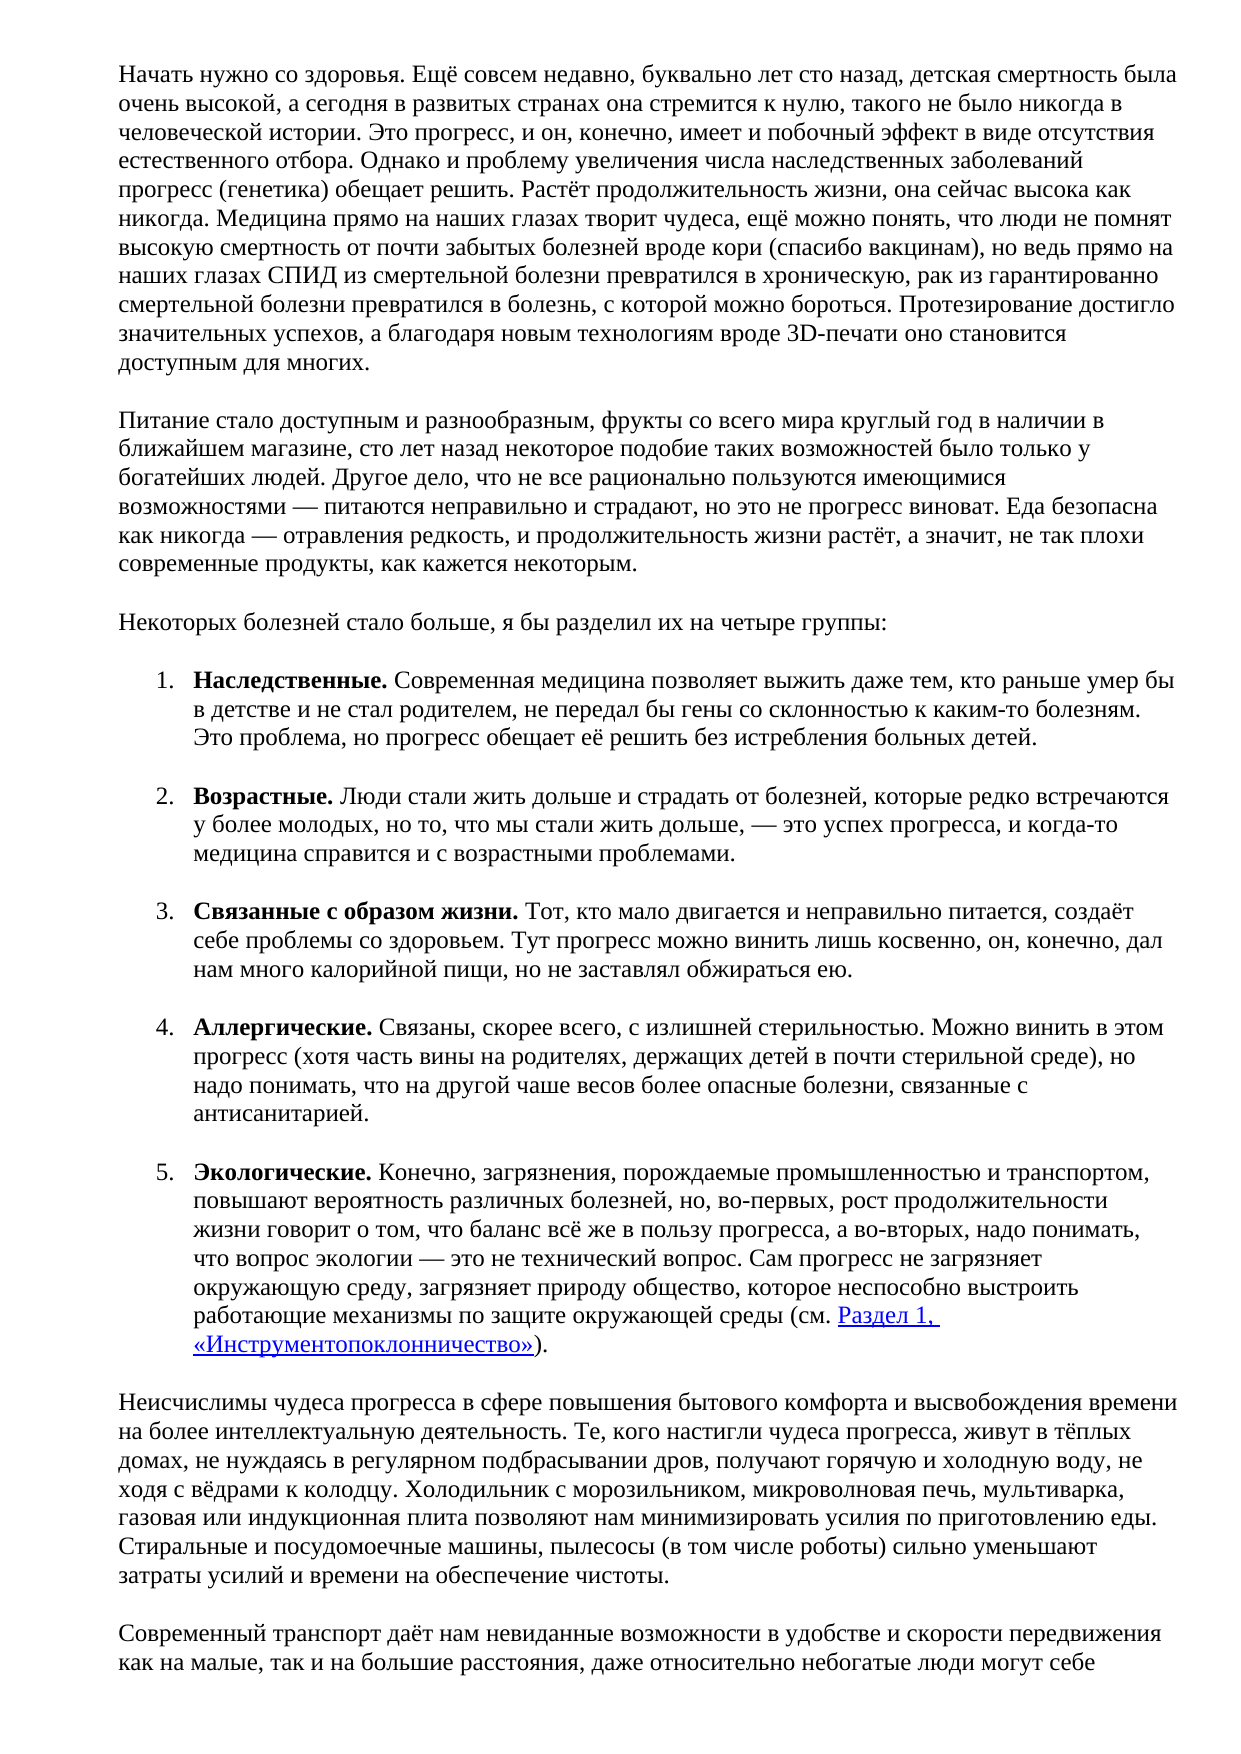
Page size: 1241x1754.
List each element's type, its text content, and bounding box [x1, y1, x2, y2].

list Экологические. Конечно, загрязнения, порождаемые промышленностью и транспортом, повышают вероятность различных болезней, но, во-первых, рост продолжительности жизни говорит о том, что баланс всё же в пользу прогресса, а во-вторых, надо понимать, что вопрос экологии — это не технический вопрос. Сам прогресс не загрязняет окружающую среду, загрязняет природу общество, которое неспособно выстроить работающие механизмы по защите окружающей среды (см. Раздел 1, «Инструментопоклонничество»). [156, 1157, 1181, 1358]
list Связанные с образом жизни. Тот, кто мало двигается и неправильно питается, создаёт себе проблемы со здоровьем. Тут прогресс можно винить лишь косвенно, он, конечно, дал нам много калорийной пищи, но не заставлял обжираться ею. [156, 896, 1181, 983]
text Неисчислимы чудеса прогресса в сфере повышения бытового комфорта и высвобождения времени на более интеллектуальную деятельность. Те, кого настигли чудеса прогресса, живут в тёплых домах, не нуждаясь в регулярном подбрасывании дров, получают горячую и холодную воду, не ходя с вёдрами к колодцу. Холодильник с морозильником, микроволновая печь, мультиварка, газовая или индукционная плита позволяют нам минимизировать усилия по приготовлению еды. Стиральные и посудомоечные машины, пылесосы (в том числе роботы) сильно уменьшают затраты усилий и времени на обеспечение чистоты. [118, 1387, 1181, 1589]
list Наследственные. Современная медицина позволяет выжить даже тем, кто раньше умер бы в детстве и не стал родителем, не передал бы гены со склонностью к каким-то болезням. Это проблема, но прогресс обещает её решить без истребления больных детей. [156, 665, 1181, 751]
text Некоторых болезней стало больше, я бы разделил их на четыре группы: [118, 607, 1181, 636]
text Питание стало доступным и разнообразным, фрукты со всего мира круглый год в наличии в ближайшем магазине, сто лет назад некоторое подобие таких возможностей было только у богатейших людей. Другое дело, что не все рационально пользуются имеющимися возможностями — питаются неправильно и страдают, но это не прогресс виноват. Еда безопасна как никогда — отравления редкость, и продолжительность жизни растёт, а значит, не так плохи современные продукты, как кажется некоторым. [118, 405, 1181, 577]
list Возрастные. Люди стали жить дольше и страдать от болезней, которые редко встречаются у более молодых, но то, что мы стали жить дольше, — это успех прогресса, и когда-то медицина справится и с возрастными проблемами. [156, 781, 1181, 867]
list Аллергические. Связаны, скорее всего, с излишней стерильностью. Можно винить в этом прогресс (хотя часть вины на родителях, держащих детей в почти стерильной среде), но надо понимать, что на другой чаше весов более опасные болезни, связанные с антисанитарией. [156, 1012, 1181, 1127]
text Начать нужно со здоровья. Ещё совсем недавно, буквально лет сто назад, детская смертность была очень высокой, а сегодня в развитых странах она стремится к нулю, такого не было никогда в человеческой истории. Это прогресс, и он, конечно, имеет и побочный эффект в виде отсутствия естественного отбора. Однако и проблему увеличения числа наследственных заболеваний прогресс (генетика) обещает решить. Растёт продолжительность жизни, она сейчас высока как никогда. Медицина прямо на наших глазах творит чудеса, ещё можно понять, что люди не помнят высокую смертность от почти забытых болезней вроде кори (спасибо вакцинам), но ведь прямо на наших глазах СПИД из смертельной болезни превратился в хроническую, рак из гарантированно смертельной болезни превратился в болезнь, с которой можно бороться. Протезирование достигло значительных успехов, а благодаря новым технологиям вроде 3D-печати оно становится доступным для многих. [118, 59, 1181, 375]
text Современный транспорт даёт нам невиданные возможности в удобстве и скорости передвижения как на малые, так и на большие расстояния, даже относительно небогатые люди могут себе [118, 1618, 1181, 1676]
